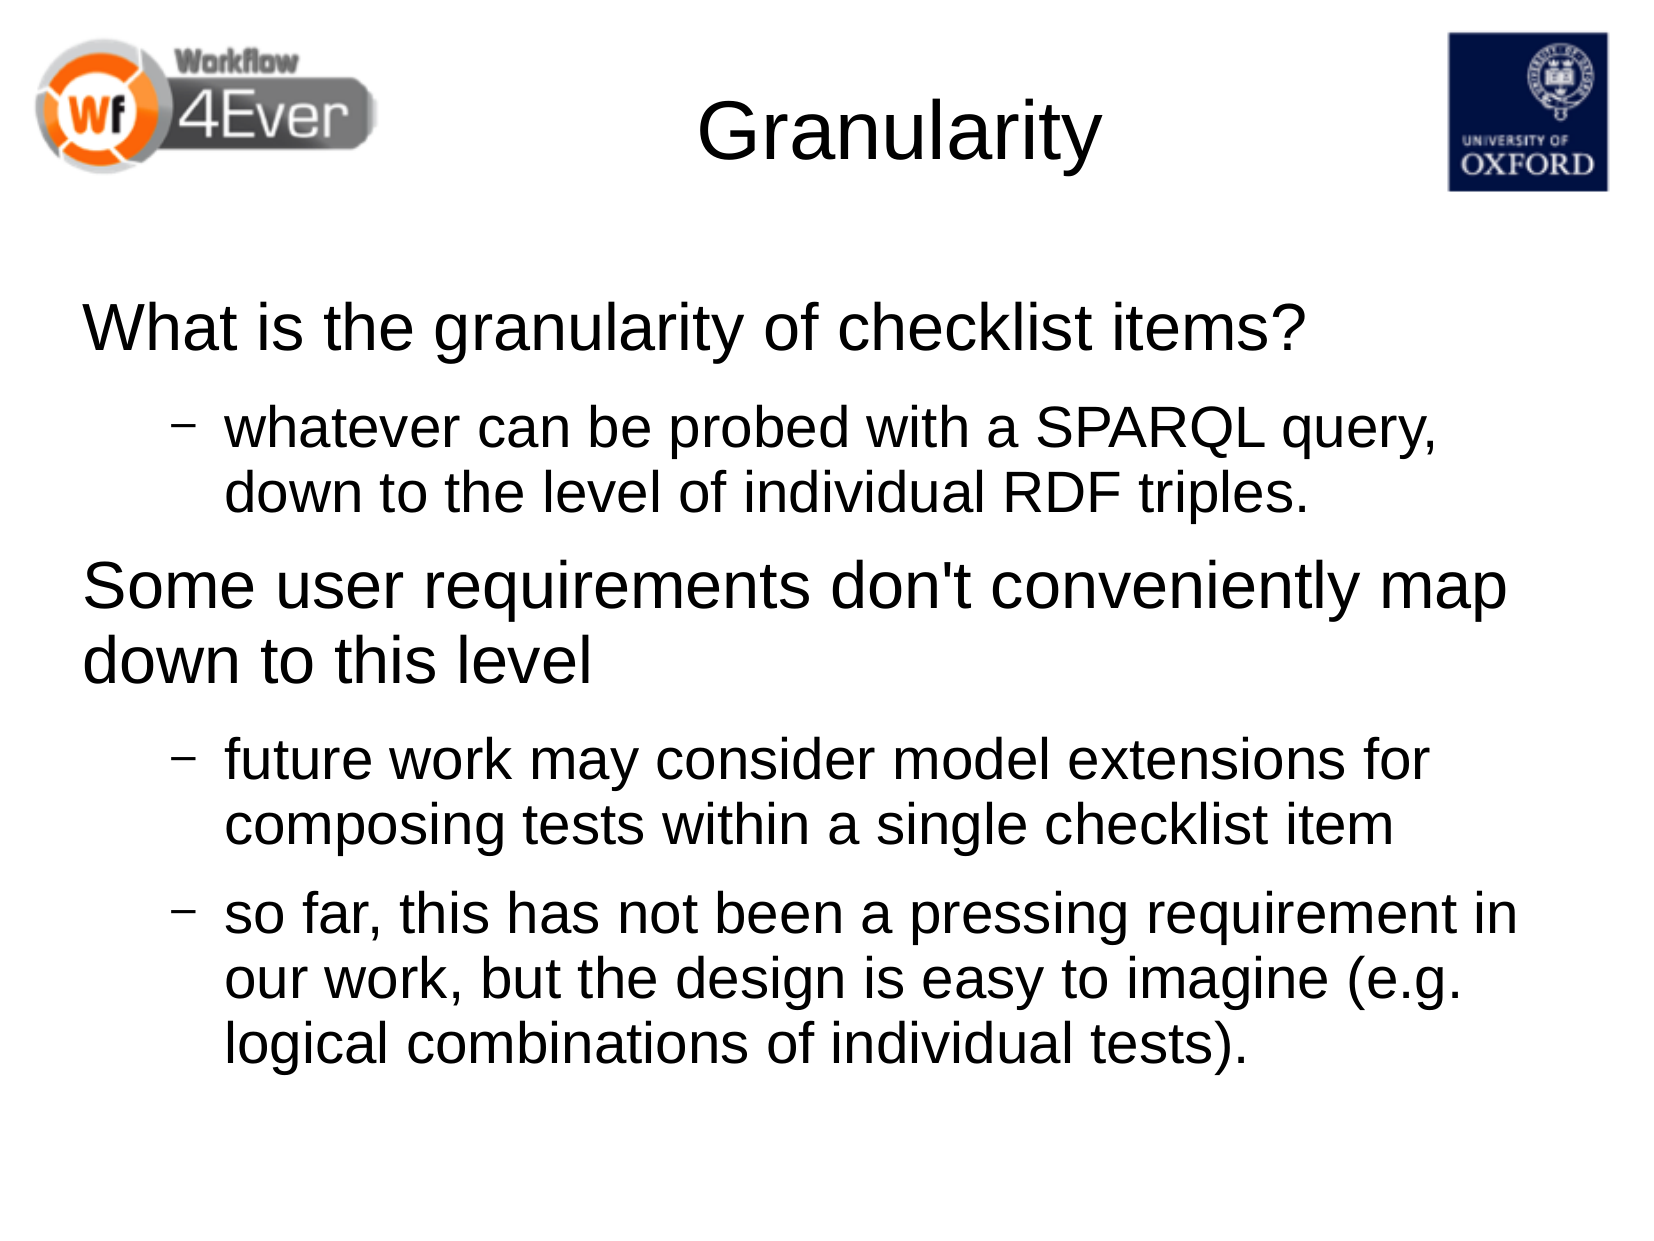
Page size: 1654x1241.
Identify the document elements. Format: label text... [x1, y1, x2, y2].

title Granularity [354, 31, 1447, 231]
list What is the granularity of checklist items? whatever can be probed with a SPARQL query, down to the level of individual RDF triples. Some user requirements don't conveniently map down to this level future work may consider model extensions for composing tests within a single checklist item so far, this has not been a pressing requirement in our work, but the design is easy to imagine (e.g. logical combinations of individual tests). [82, 290, 1571, 1109]
picture [29, 33, 354, 181]
picture [1446, 29, 1612, 194]
